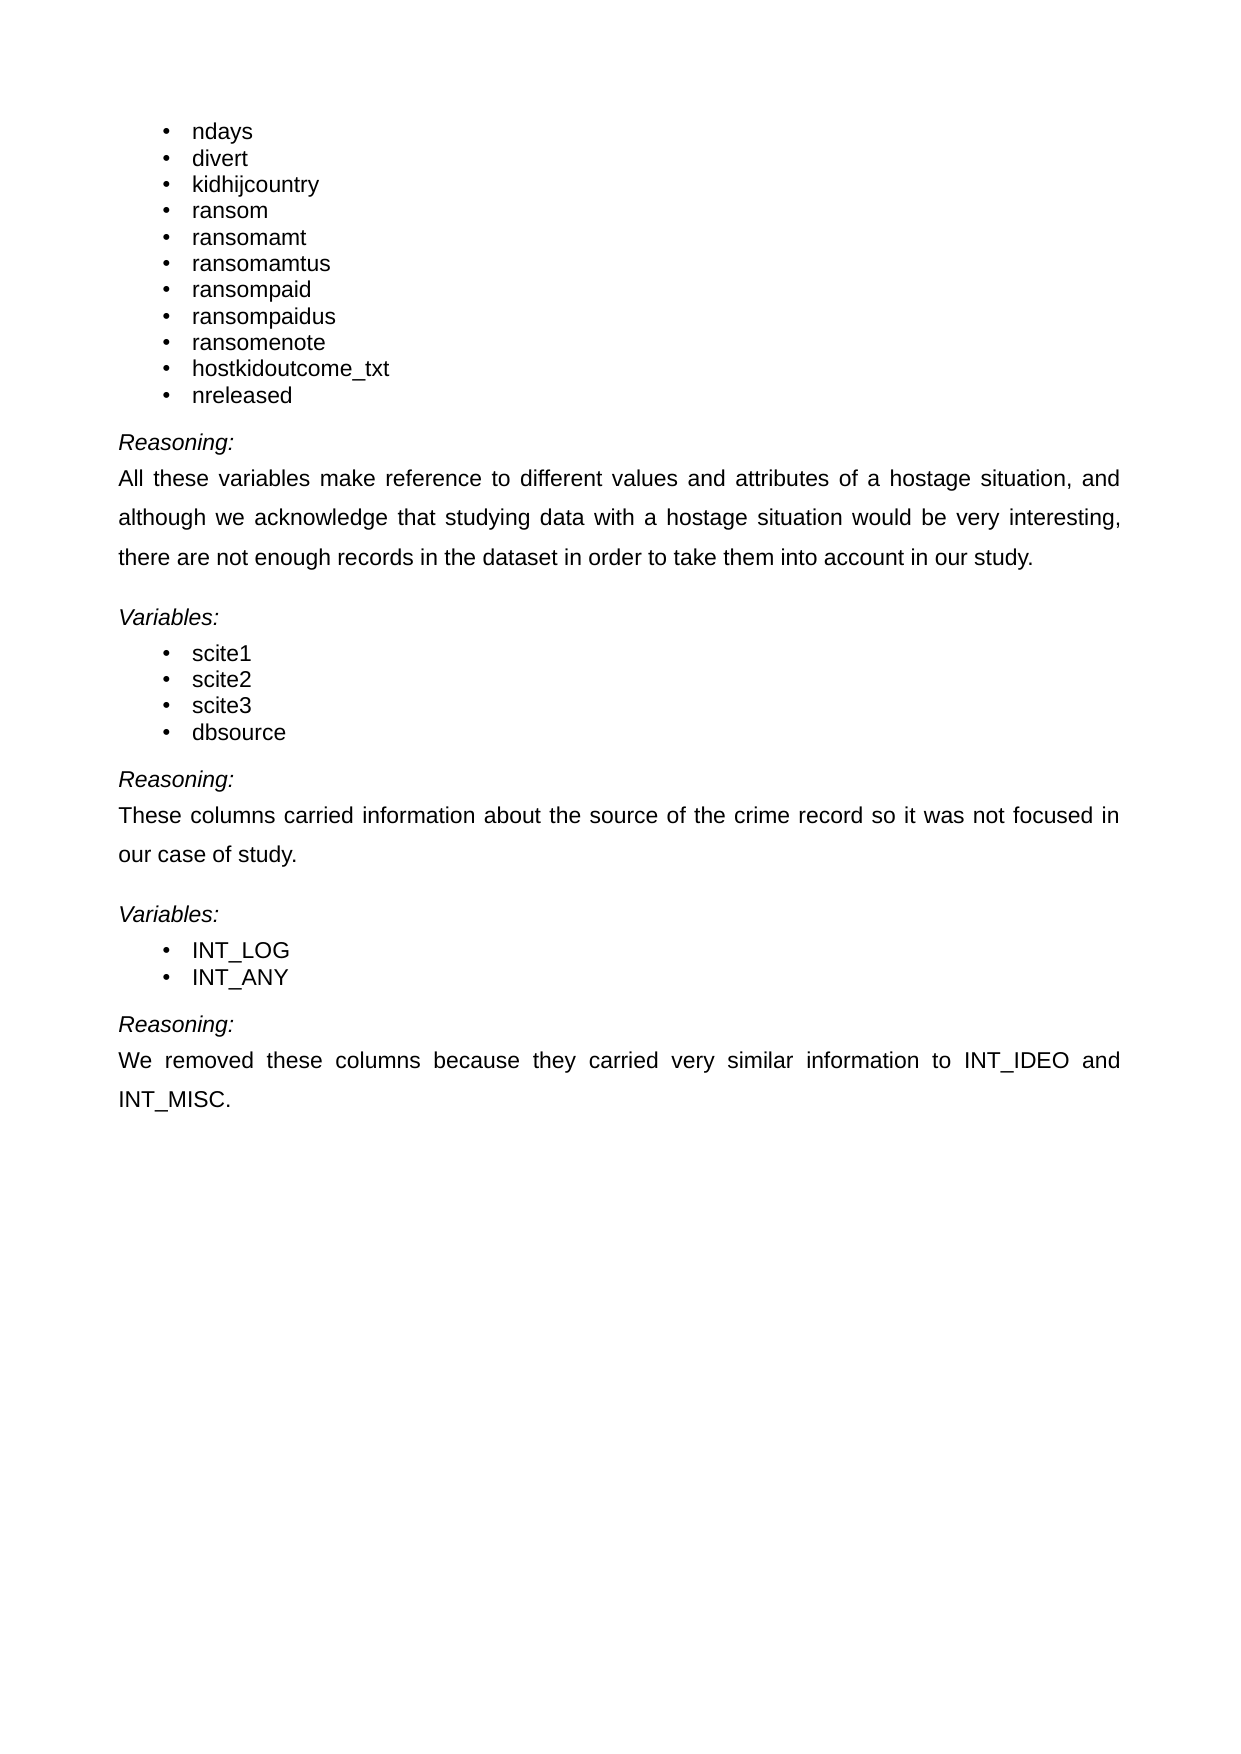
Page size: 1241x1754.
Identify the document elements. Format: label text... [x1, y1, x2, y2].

text All these variables make reference to different values and attributes of a hostage situation, and although we acknowledge that studying data with a hostage situation would be very interesting, there are not enough records in the dataset in order to take them into account in our study. [118, 465, 1122, 570]
list ransomamt [162, 223, 1122, 250]
list divert [162, 144, 1122, 171]
list INT_LOG [162, 937, 1122, 964]
list hostkidoutcome_txt [162, 355, 1122, 382]
text Variables: [118, 604, 1122, 630]
list INT_ANY [162, 964, 1122, 990]
list nreleased [162, 382, 1122, 408]
list ransompaidus [162, 303, 1122, 329]
list ndays [162, 118, 1122, 144]
list scite1 [162, 640, 1122, 666]
list kidhijcountry [162, 171, 1122, 197]
list dbsource [162, 719, 1122, 745]
list ransompaid [162, 276, 1122, 303]
list scite2 [162, 666, 1122, 692]
text Reasoning: [118, 766, 1122, 792]
list ransomamtus [162, 250, 1122, 276]
text Variables: [118, 901, 1122, 928]
text Reasoning: [118, 429, 1122, 455]
text These columns carried information about the source of the crime record so it was not focused in our case of study. [118, 802, 1122, 868]
list scite3 [162, 692, 1122, 719]
list ransom [162, 197, 1122, 223]
text We removed these columns because they carried very similar information to INT_IDEO and INT_MISC. [118, 1047, 1122, 1113]
list ransomenote [162, 329, 1122, 355]
text Reasoning: [118, 1011, 1122, 1037]
